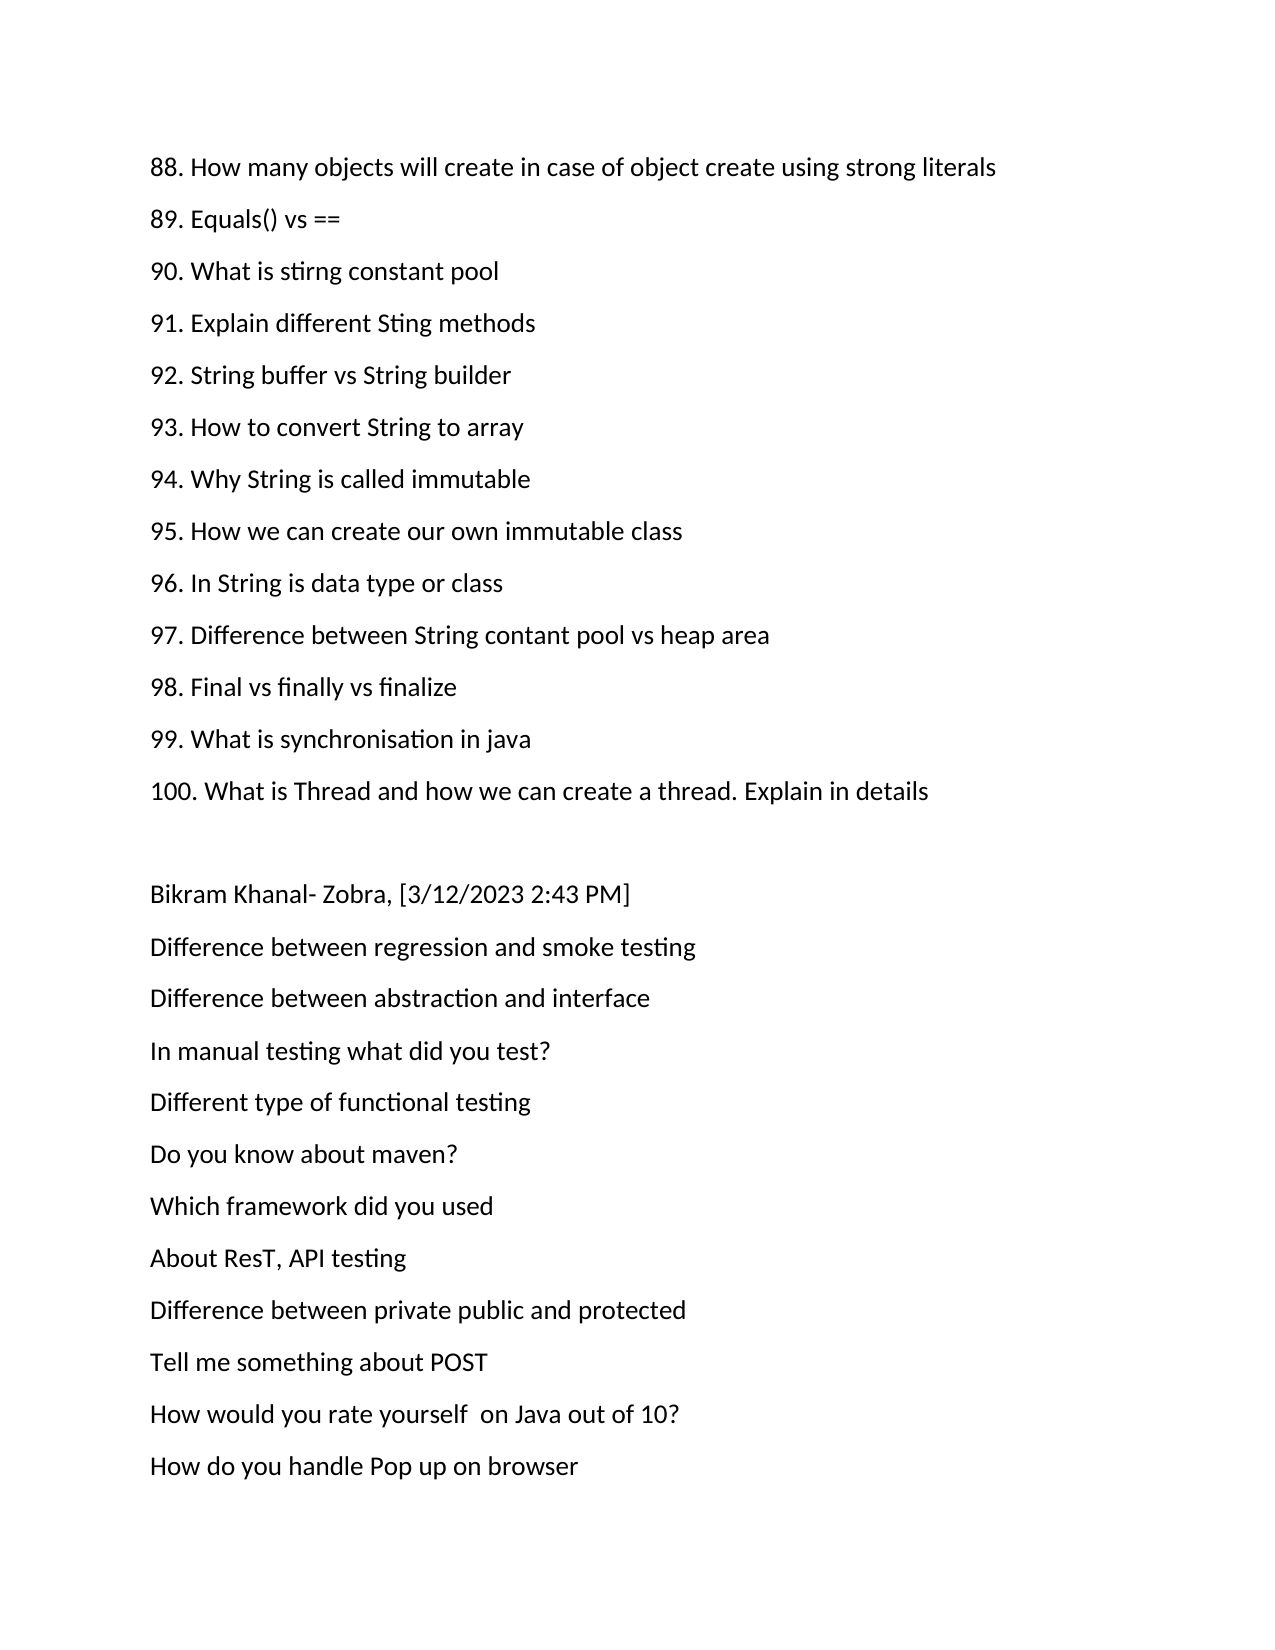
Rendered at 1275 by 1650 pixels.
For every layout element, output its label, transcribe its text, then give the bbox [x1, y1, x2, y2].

text 94. Why String is called immutable [150, 462, 1125, 495]
text 92. String buffer vs String builder [150, 358, 1125, 391]
text 88. How many objects will create in case of object create using strong literals [150, 150, 1125, 183]
text 96. In String is data type or class [150, 566, 1125, 599]
text How do you handle Pop up on browser [150, 1449, 1125, 1482]
text In manual testing what did you test? [150, 1034, 1125, 1067]
text Difference between abstraction and interface [150, 982, 1125, 1015]
text Tell me something about POST [150, 1346, 1125, 1378]
text 89. Equals() vs == [150, 202, 1125, 235]
text Difference between private public and protected [150, 1293, 1125, 1327]
text Which framework did you used [150, 1189, 1125, 1223]
text 91. Explain different Sting methods [150, 306, 1125, 339]
text 99. What is synchronisation in java [150, 722, 1125, 755]
text 90. What is stirng constant pool [150, 254, 1125, 287]
text Do you know about maven? [150, 1138, 1125, 1171]
text Difference between regression and smoke testing [150, 930, 1125, 963]
text 95. How we can create our own immutable class [150, 514, 1125, 547]
text 98. Final vs finally vs finalize [150, 670, 1125, 703]
text 100. What is Thread and how we can create a thread. Explain in details [150, 774, 1125, 807]
text 93. How to convert String to array [150, 410, 1125, 443]
text About ResT, API testing [150, 1242, 1125, 1274]
text Different type of functional testing [150, 1086, 1125, 1119]
text Bikram Khanal- Zobra, [3/12/2023 2:43 PM] [150, 878, 1125, 911]
text 97. Difference between String contant pool vs heap area [150, 618, 1125, 651]
text How would you rate yourself on Java out of 10? [150, 1397, 1125, 1431]
